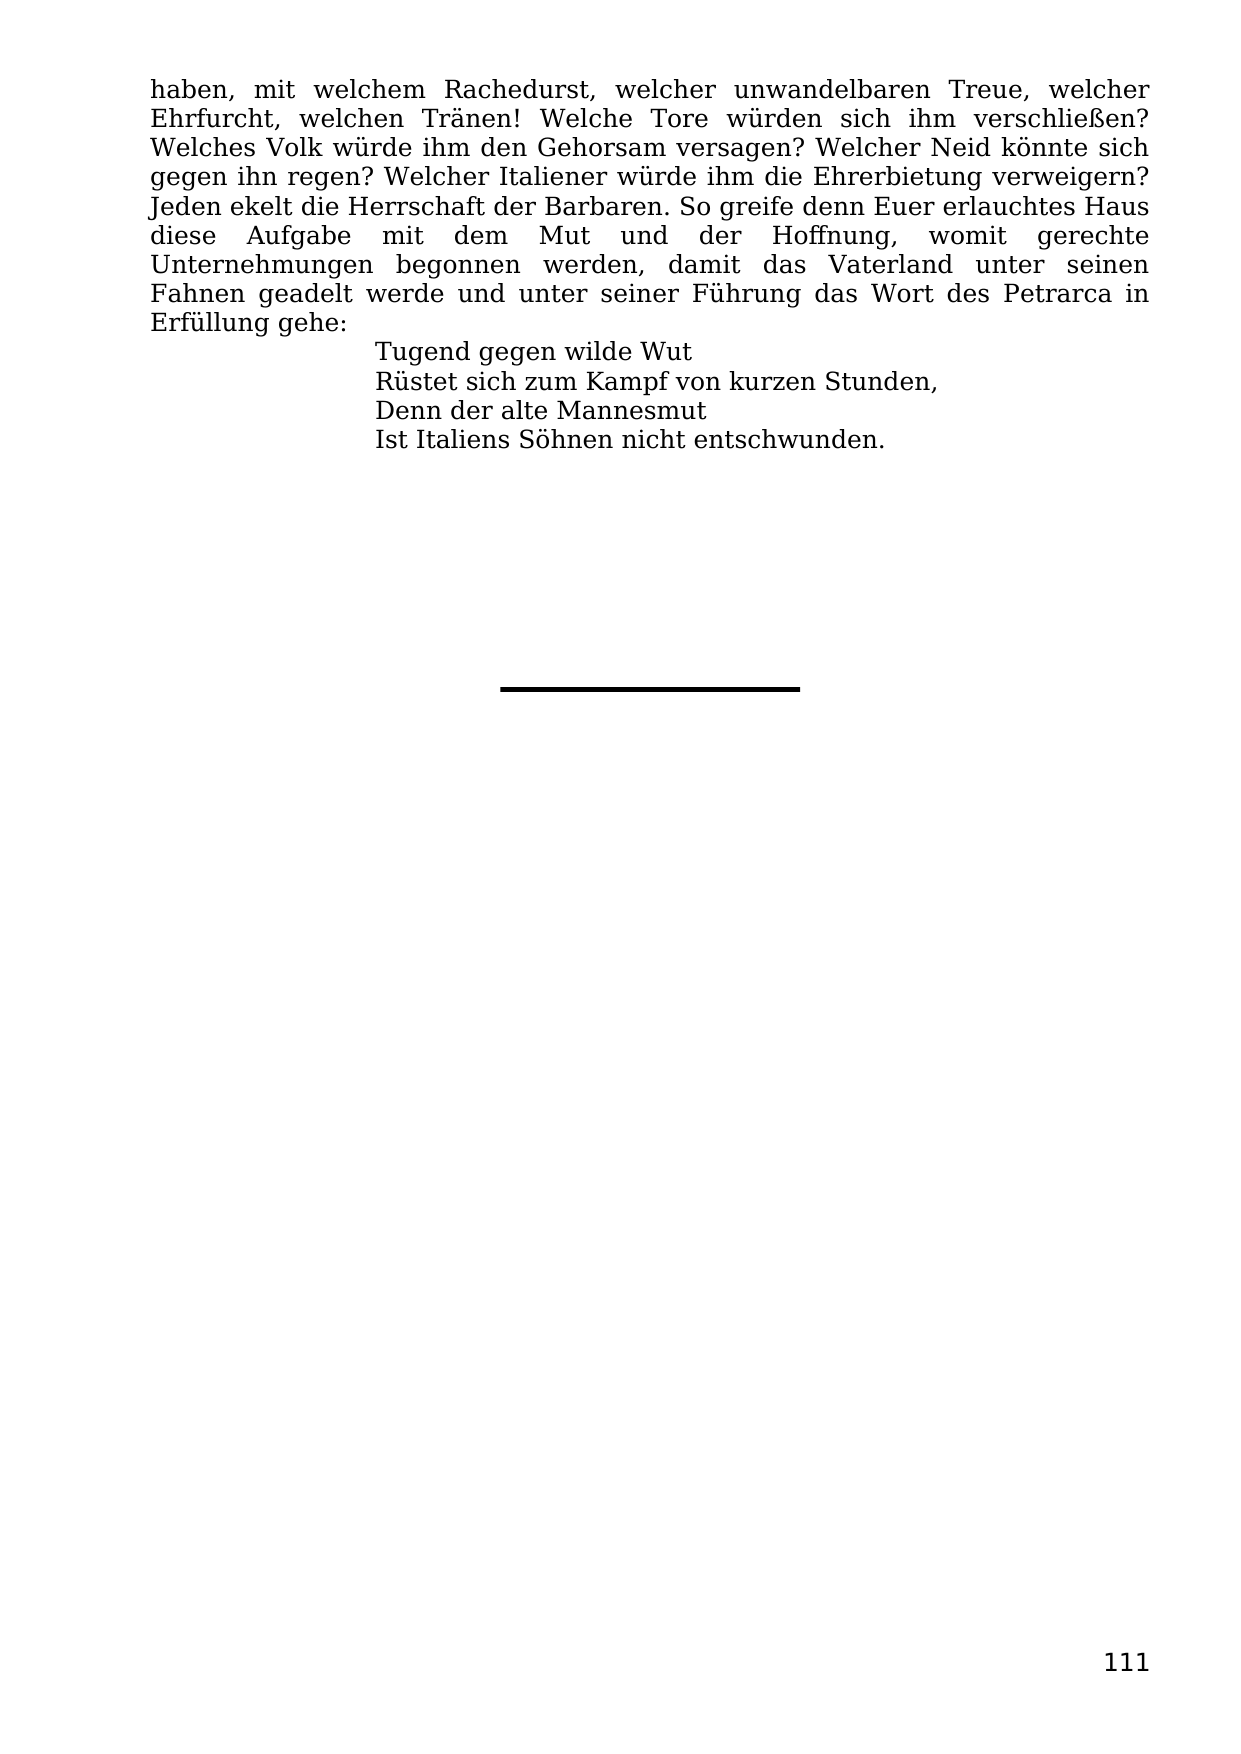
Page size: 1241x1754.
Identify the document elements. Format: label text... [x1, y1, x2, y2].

text Rüstet sich zum Kampf von kurzen Stunden, [375, 367, 1151, 396]
text haben, mit welchem Rachedurst, welcher unwandelbaren Treue, welcher Ehrfurcht, welchen Tränen! Welche Tore würden sich ihm verschließen? Welches Volk würde ihm den Gehorsam versagen? Welcher Neid könnte sich gegen ihn regen? Welcher Italiener würde ihm die Ehrerbietung verweigern? Jeden ekelt die Herrschaft der Barbaren. So greife denn Euer erlauchtes Haus diese Aufgabe mit dem Mut und der Hoffnung, womit gerechte Unternehmungen begonnen werden, damit das Vaterland unter seinen Fahnen geadelt werde und unter seiner Führung das Wort des Petrarca in Erfüllung gehe: [150, 75, 1151, 337]
text Tugend gegen wilde Wut [375, 337, 1151, 367]
text Denn der alte Mannesmut [375, 396, 1151, 425]
picture [500, 687, 801, 692]
text Ist Italiens Söhnen nicht entschwunden. [375, 425, 1151, 454]
